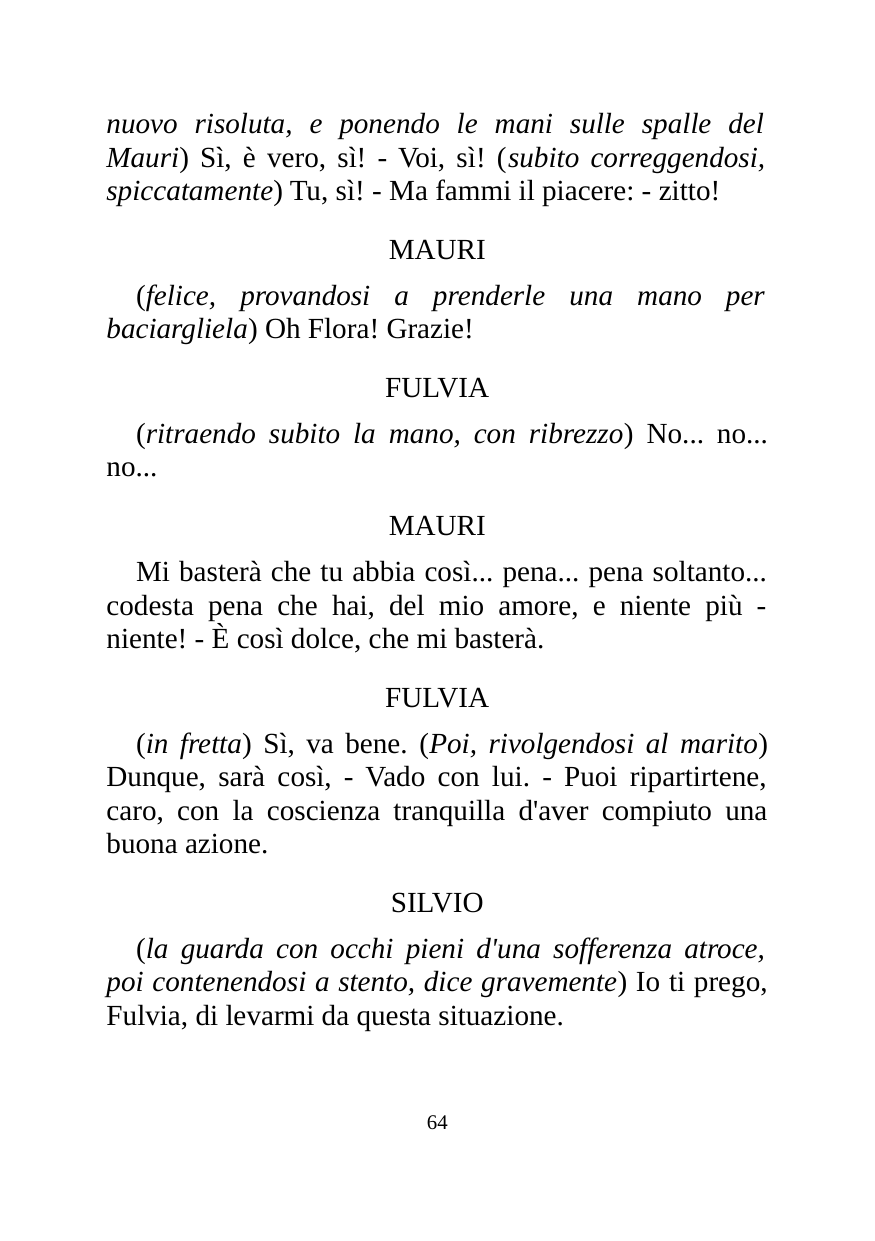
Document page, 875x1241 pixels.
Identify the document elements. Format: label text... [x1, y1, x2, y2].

text MAURI [106, 508, 768, 542]
text (ritraendo subito la mano, con ribrezzo) No... no... no... [106, 416, 768, 483]
text Mi basterà che tu abbia così... pena... pena soltanto... codesta pena che hai, del mio amore, e niente più - niente! - È così dolce, che mi basterà. [106, 554, 768, 655]
text MAURI [106, 232, 768, 265]
text nuovo risoluta, e ponendo le mani sulle spalle del Mauri) Sì, è vero, sì! - Voi, sì! (subito correggendosi, spiccatamente) Tu, sì! - Ma fammi il piacere: - zitto! [106, 106, 768, 207]
text (in fretta) Sì, va bene. (Poi, rivolgendosi al marito) Dunque, sarà così, - Vado con lui. - Puoi ripartirtene, caro, con la coscienza tranquilla d'aver compiuto una buona azione. [106, 726, 768, 860]
text (la guarda con occhi pieni d'una sofferenza atroce, poi contenendosi a stento, dice gravemente) Io ti prego, Fulvia, di levarmi da questa situazione. [106, 931, 768, 1032]
text SILVIO [106, 885, 768, 918]
text FULVIA [106, 680, 768, 713]
text (felice, provandosi a prenderle una mano per baciargliela) Oh Flora! Grazie! [106, 278, 768, 345]
text FULVIA [106, 370, 768, 403]
